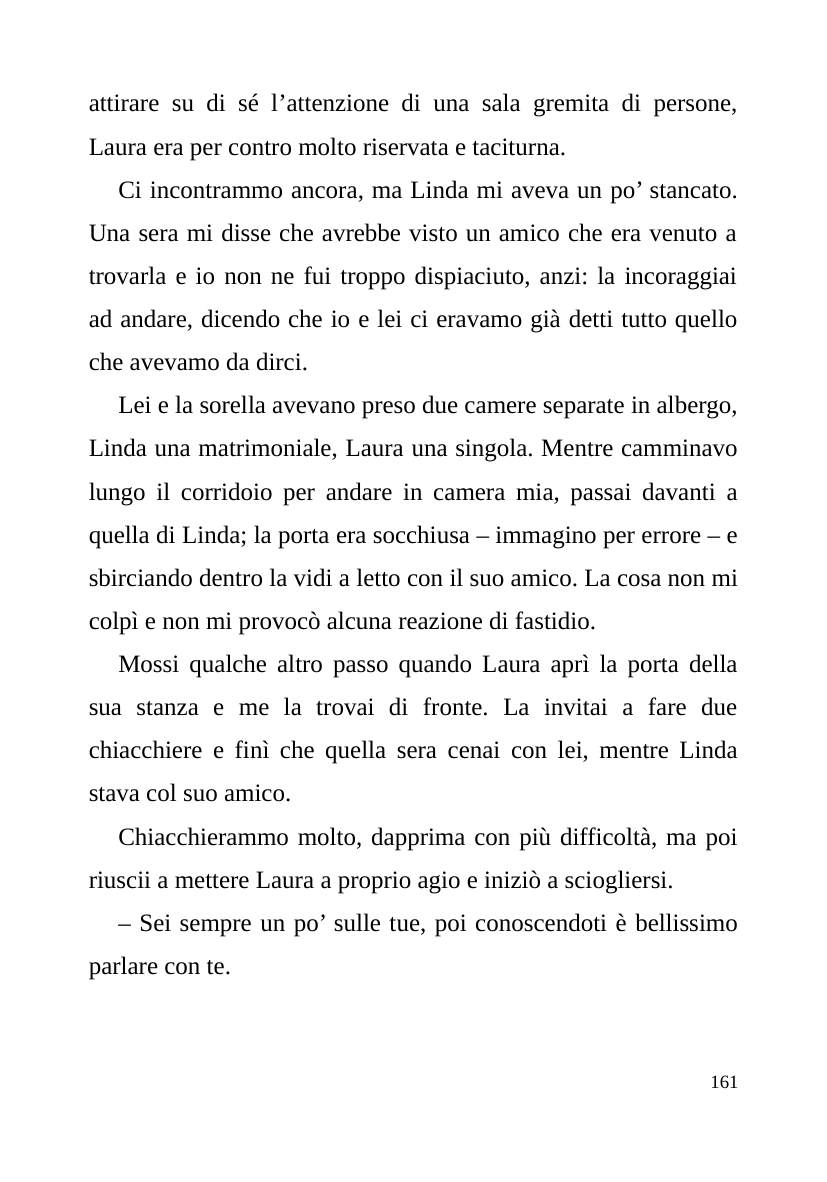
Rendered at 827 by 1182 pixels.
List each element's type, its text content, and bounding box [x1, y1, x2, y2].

text Ci incontrammo ancora, ma Linda mi aveva un po’ stancato. Una sera mi disse che avrebbe visto un amico che era venuto a trovarla e io non ne fui troppo dispiaciuto, anzi: la incoraggiai ad andare, dicendo che io e lei ci eravamo già detti tutto quello che avevamo da dirci. [88, 175, 738, 376]
text Lei e la sorella avevano preso due camere separate in albergo, Linda una matrimoniale, Laura una singola. Mentre camminavo lungo il corridoio per andare in camera mia, passai davanti a quella di Linda; la porta era socchiusa – immagino per errore – e sbirciando dentro la vidi a letto con il suo amico. La cosa non mi colpì e non mi provocò alcuna reazione di fastidio. [88, 390, 738, 635]
text attirare su di sé l’attenzione di una sala gremita di persone, Laura era per contro molto riservata e taciturna. [88, 88, 738, 160]
text – Sei sempre un po’ sulle tue, poi conoscendoti è bellissimo parlare con te. [88, 908, 738, 980]
text Mossi qualche altro passo quando Laura aprì la porta della sua stanza e me la trovai di fronte. La invitai a fare due chiacchiere e finì che quella sera cenai con lei, mentre Linda stava col suo amico. [88, 649, 738, 807]
text Chiacchierammo molto, dapprima con più difficoltà, ma poi riuscii a mettere Laura a proprio agio e iniziò a sciogliersi. [88, 822, 738, 893]
